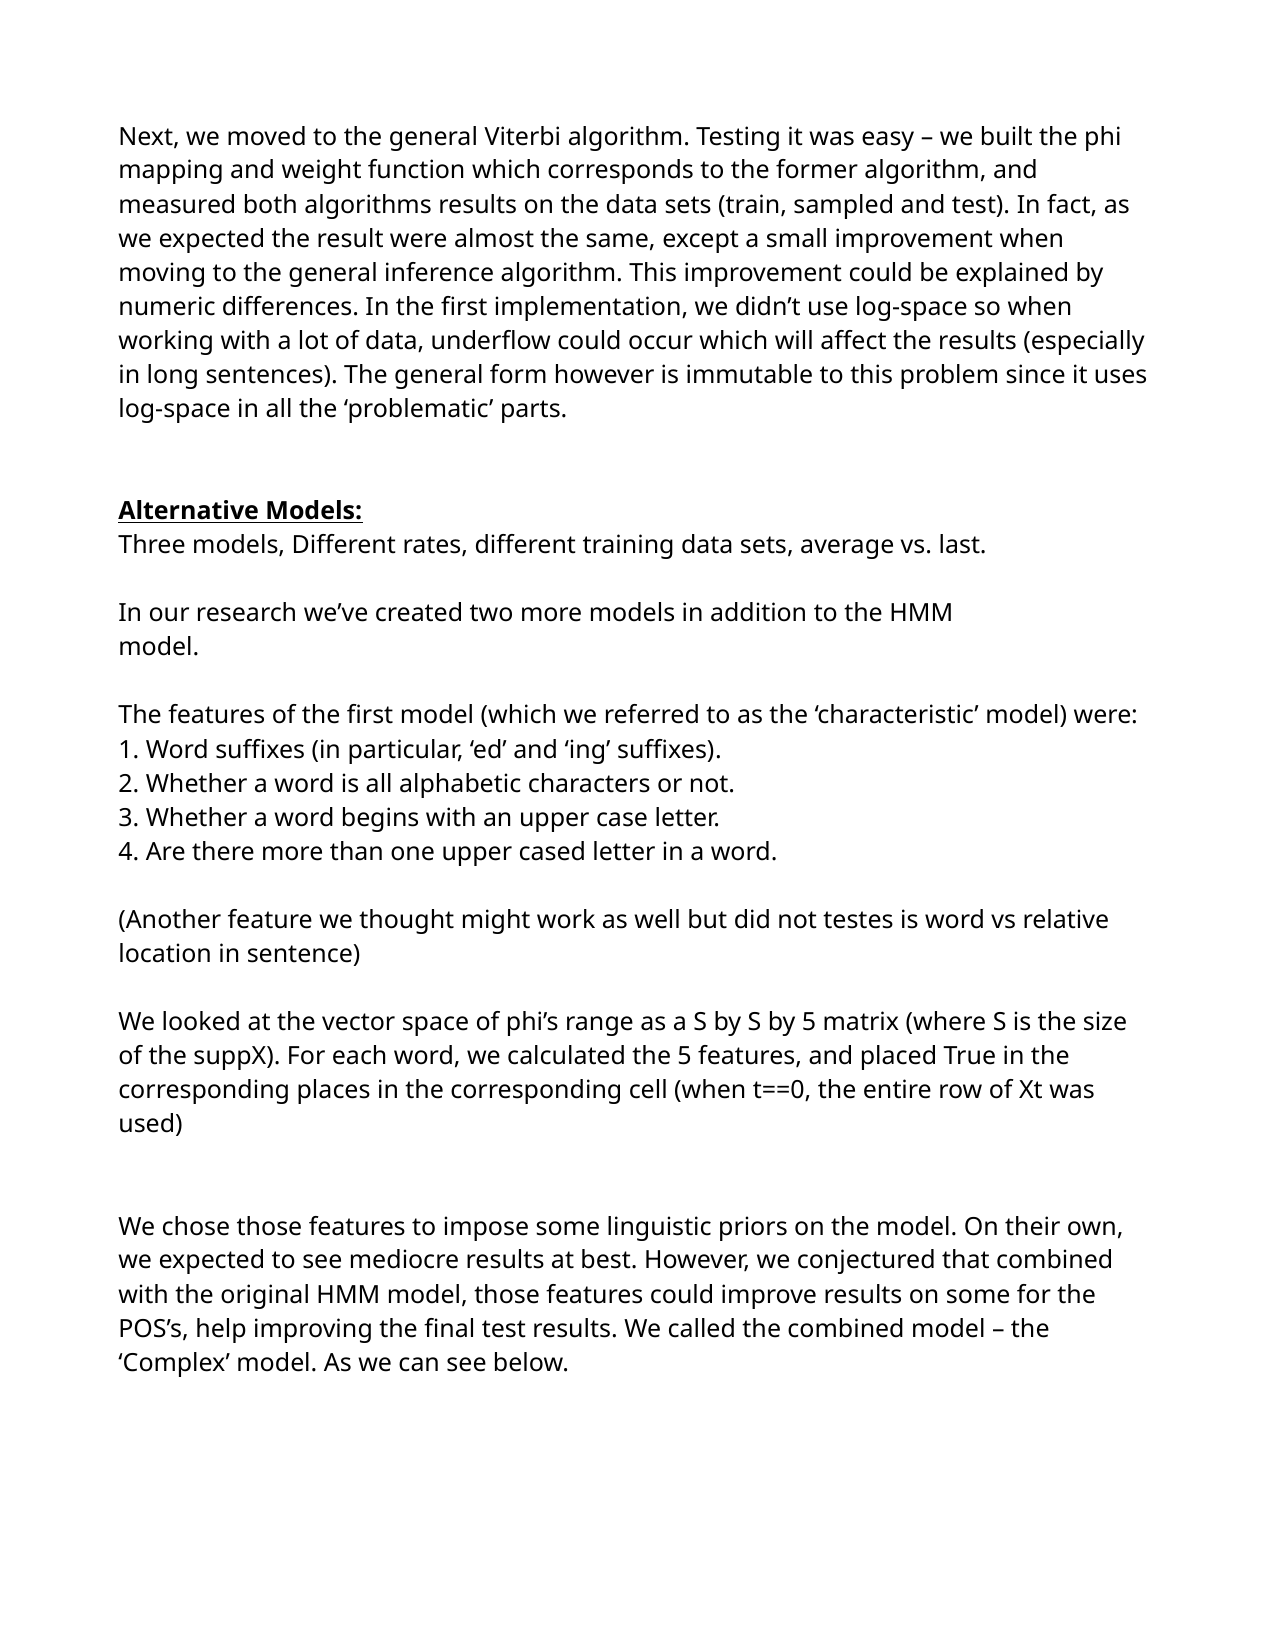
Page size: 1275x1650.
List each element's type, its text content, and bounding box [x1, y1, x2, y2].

text Next, we moved to the general Viterbi algorithm. Testing it was easy – we built the phi mapping and weight function which corresponds to the former algorithm, and measured both algorithms results on the data sets (train, sampled and test). In fact, as we expected the result were almost the same, except a small improvement when moving to the general inference algorithm. This improvement could be explained by numeric differences. In the first implementation, we didn’t use log-space so when working with a lot of data, underflow could occur which will affect the results (especially in long sentences). The general form however is immutable to this problem since it uses log-space in all the ‘problematic’ parts. [118, 118, 1157, 425]
text 2. Whether a word is all alphabetic characters or not. [118, 765, 1157, 799]
text The features of the first model (which we referred to as the ‘characteristic’ model) were: [118, 697, 1157, 731]
text 3. Whether a word begins with an upper case letter. [118, 799, 1157, 833]
text (Another feature we thought might work as well but did not testes is word vs relative location in sentence) [118, 902, 1157, 970]
text Alternative Models: [118, 493, 1157, 527]
text We looked at the vector space of phi’s range as a S by S by 5 matrix (where S is the size of the suppX). For each word, we calculated the 5 features, and placed True in the corresponding places in the corresponding cell (when t==0, the entire row of Xt was used) [118, 1004, 1157, 1140]
text Three models, Different rates, different training data sets, average vs. last. [118, 527, 1157, 561]
text 1. Word suffixes (in particular, ‘ed’ and ‘ing’ suffixes). [118, 731, 1157, 765]
text model. [118, 629, 1157, 663]
text We chose those features to impose some linguistic priors on the model. On their own, we expected to see mediocre results at best. However, we conjectured that combined with the original HMM model, those features could improve results on some for the POS’s, help improving the final test results. We called the combined model – the ‘Complex’ model. As we can see below. [118, 1208, 1157, 1378]
text 4. Are there more than one upper cased letter in a word. [118, 833, 1157, 867]
text In our research we’ve created two more models in addition to the HMM [118, 595, 1157, 629]
